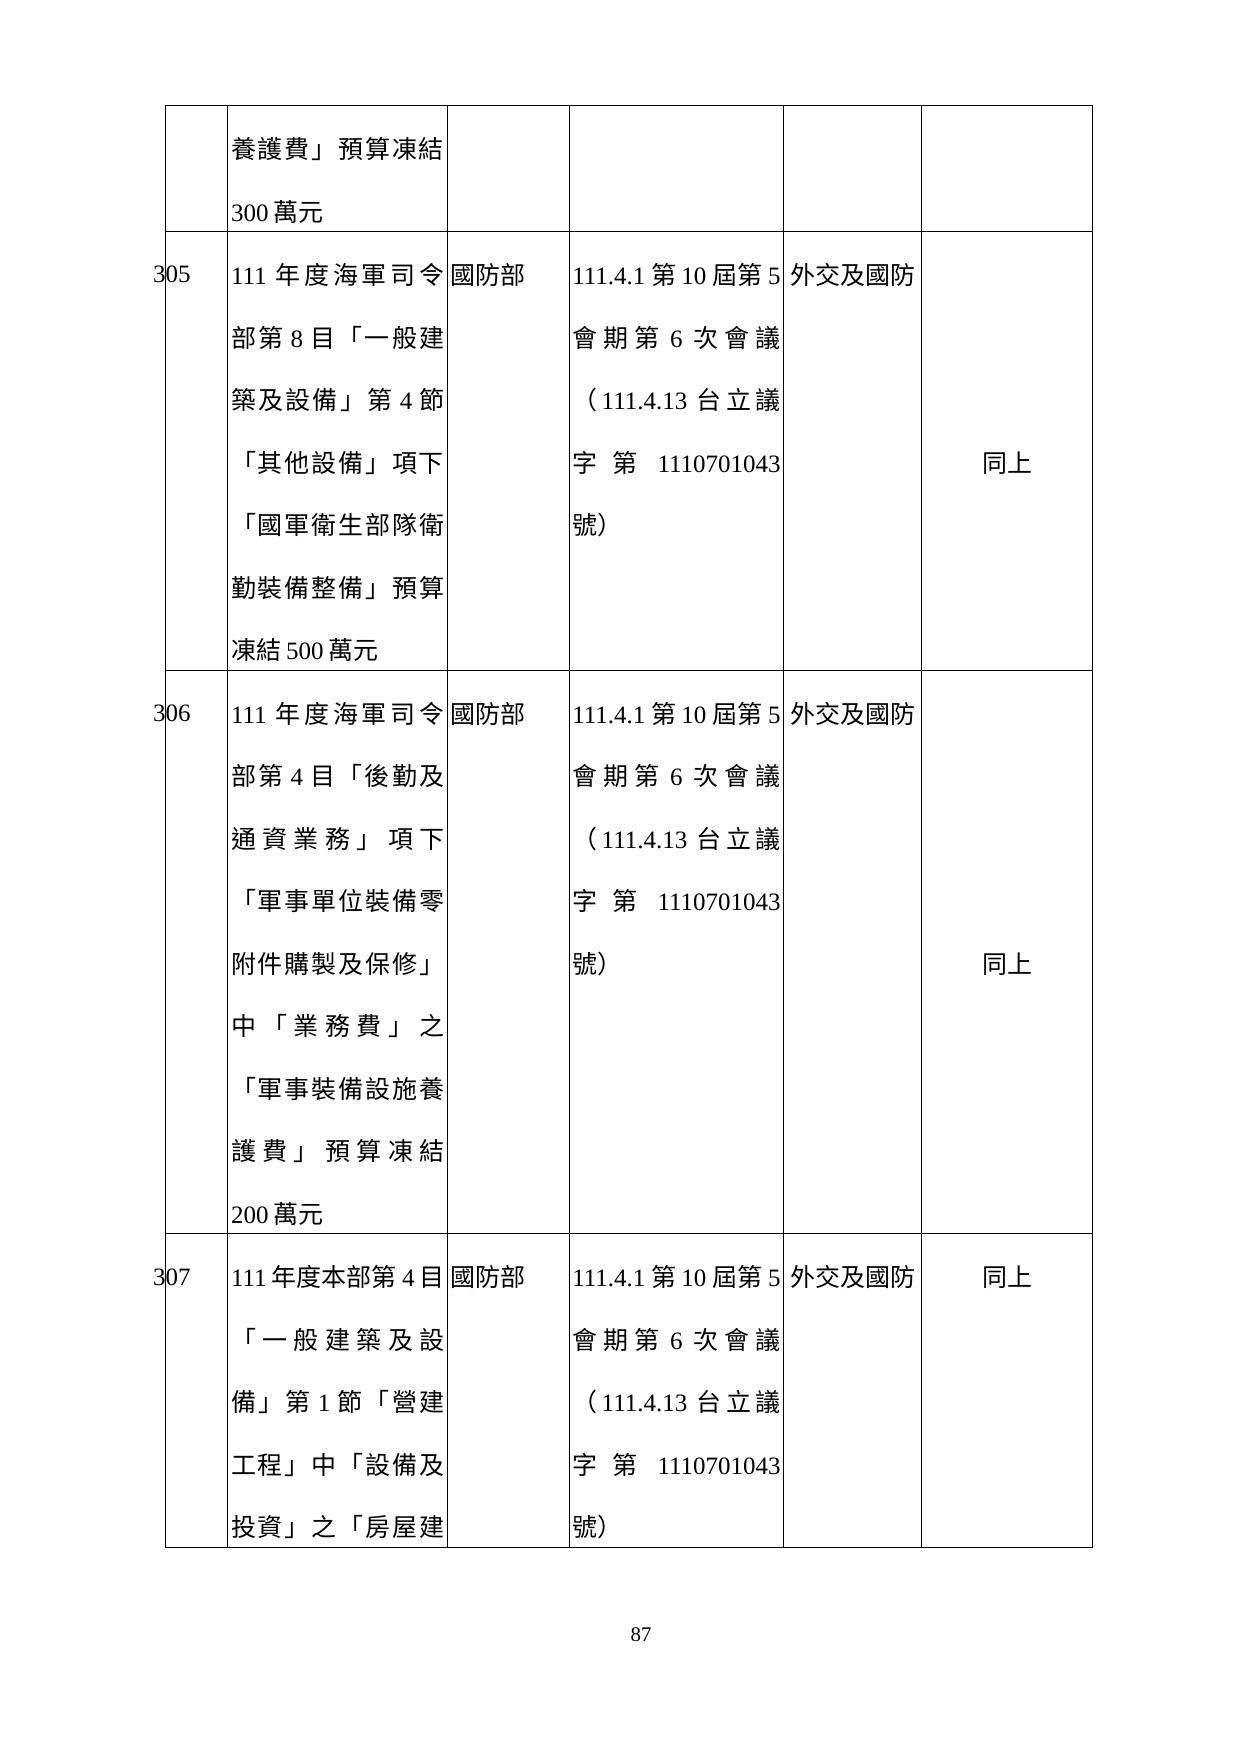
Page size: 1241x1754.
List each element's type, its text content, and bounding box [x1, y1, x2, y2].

table_cell 外交及國防 [784, 1234, 921, 1547]
table_cell 養護費」預算凍結300萬元 [228, 106, 447, 231]
table_cell [166, 1234, 227, 1547]
table_cell 111年度海軍司令部第8目「一般建築及設備」第4節「其他設備」項下「國軍衛生部隊衛勤裝備整備」預算凍結500萬元 [228, 232, 447, 670]
table_cell 111.4.1第10屆第5會期第6次會議（111.4.13台立議字第1110701043號） [570, 232, 783, 670]
table_cell [784, 106, 921, 231]
table_cell 國防部 [448, 671, 569, 1233]
table_cell 同上 [922, 232, 1092, 670]
table_cell [448, 106, 569, 231]
table_cell [166, 106, 227, 231]
table_cell 同上 [922, 671, 1092, 1233]
table_cell [922, 106, 1092, 231]
table_cell [166, 671, 227, 1233]
table_cell 111年度本部第4目「一般建築及設備」第1節「營建工程」中「設備及投資」之「房屋建 [228, 1234, 447, 1547]
table_cell 國防部 [448, 1234, 569, 1547]
table_cell 111.4.1第10屆第5會期第6次會議（111.4.13台立議字第1110701043號） [570, 671, 783, 1233]
table_cell [166, 232, 227, 670]
table_cell 111年度海軍司令部第4目「後勤及通資業務」項下「軍事單位裝備零附件購製及保修」中「業務費」之「軍事裝備設施養護費」預算凍結200萬元 [228, 671, 447, 1233]
table_cell 國防部 [448, 232, 569, 670]
table_cell 外交及國防 [784, 671, 921, 1233]
table_cell 111.4.1第10屆第5會期第6次會議（111.4.13台立議字第1110701043號） [570, 1234, 783, 1547]
table_cell [570, 106, 783, 231]
table_cell 外交及國防 [784, 232, 921, 670]
table_cell 同上 [922, 1234, 1092, 1547]
